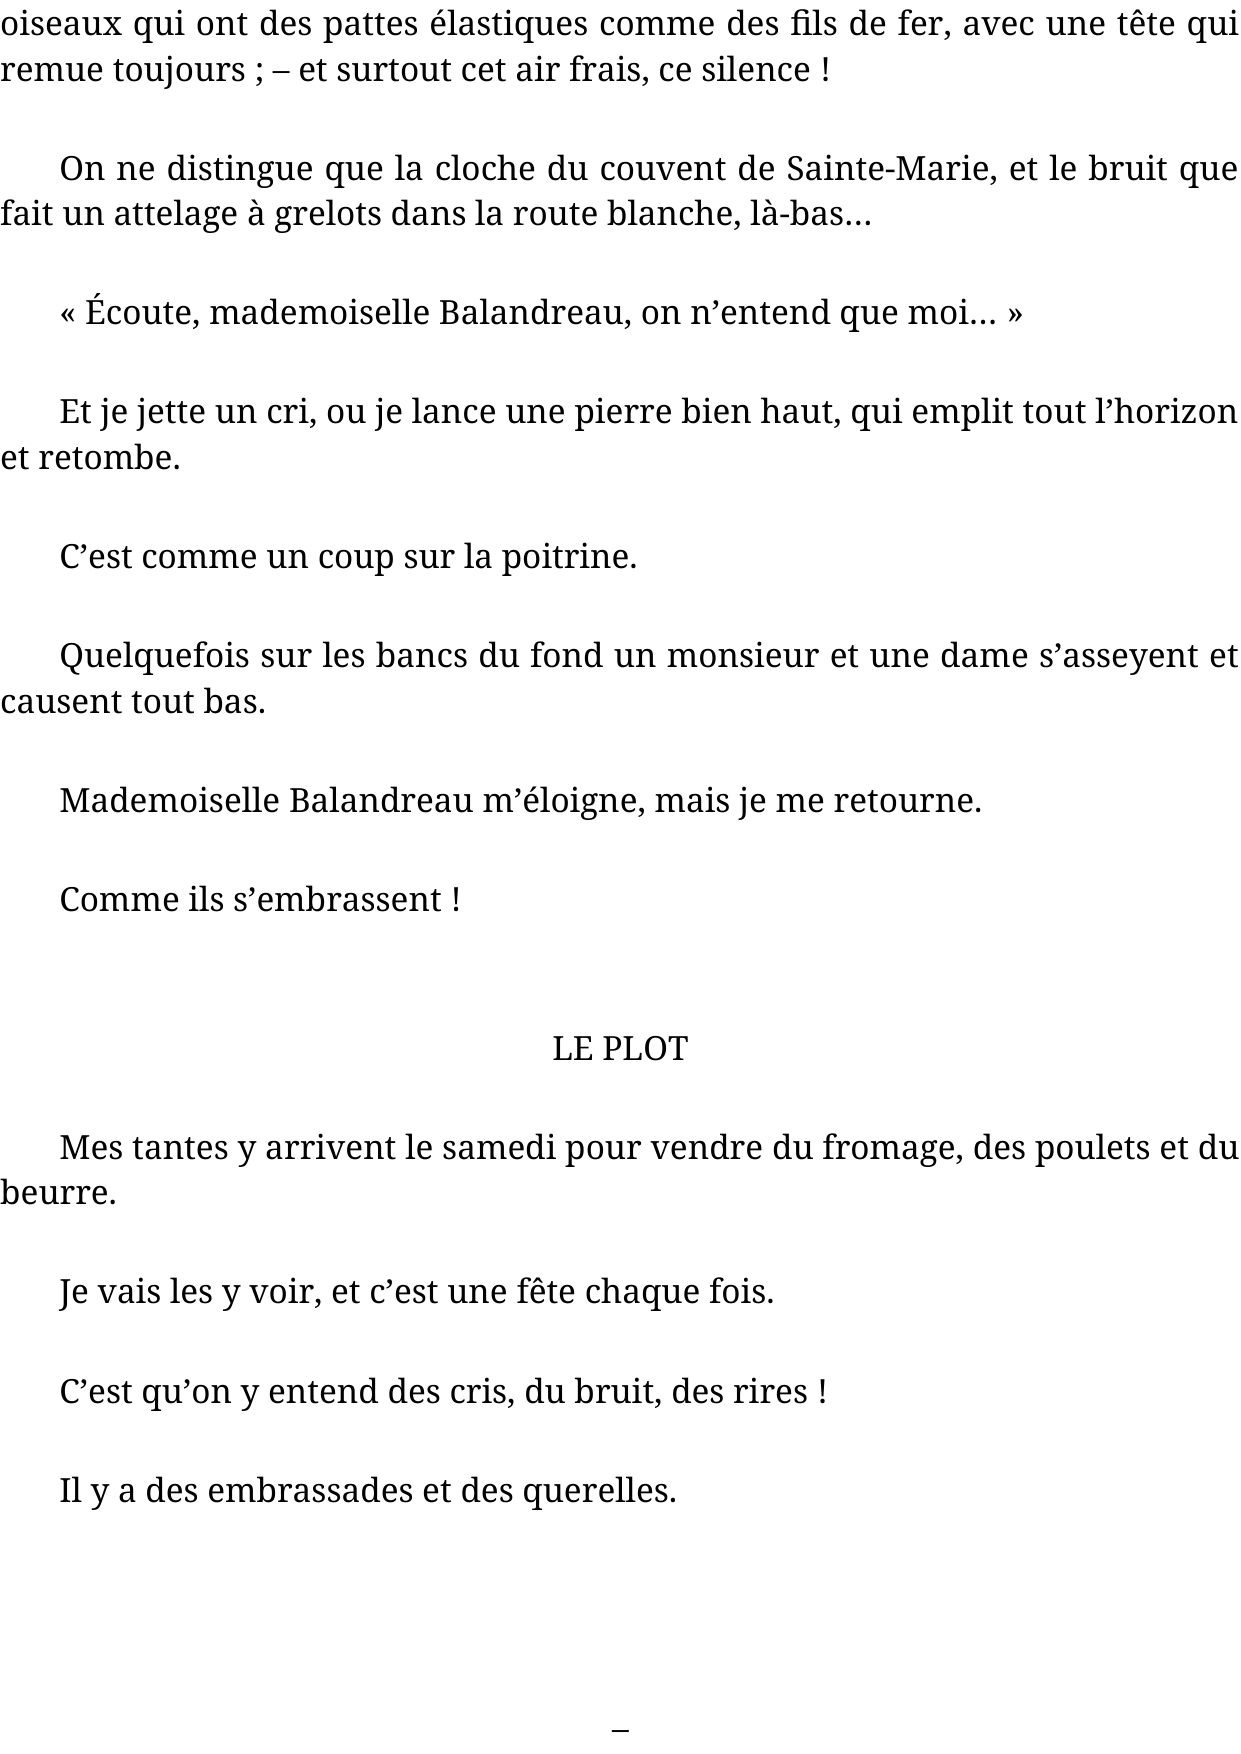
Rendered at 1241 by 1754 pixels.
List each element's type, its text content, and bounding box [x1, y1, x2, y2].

text C’est comme un coup sur la poitrine. [0, 533, 1240, 578]
text Quelquefois sur les bancs du fond un monsieur et une dame s’asseyent et causent tout bas. [0, 632, 1240, 723]
text Mademoiselle Balandreau m’éloigne, mais je me retourne. [0, 777, 1240, 822]
text On ne distingue que la cloche du couvent de Sainte-Marie, et le bruit que fait un attelage à grelots dans la route blanche, là-bas… [0, 144, 1240, 235]
text Il y a des embrassades et des querelles. [0, 1467, 1240, 1512]
text Mes tantes y arrivent le samedi pour vendre du fromage, des poulets et du beurre. [0, 1124, 1240, 1214]
text oiseaux qui ont des pattes élastiques comme des fils de fer, avec une tête qui remue toujours ; – et surtout cet air frais, ce silence ! [0, 0, 1240, 91]
text Et je jette un cri, ou je lance une pierre bien haut, qui emplit tout l’horizon et retombe. [0, 388, 1240, 479]
text Comme ils s’embrassent ! [0, 876, 1240, 921]
text « Écoute, mademoiselle Balandreau, on n’entend que moi… » [0, 289, 1240, 334]
text LE PLOT [0, 1024, 1240, 1070]
text C’est qu’on y entend des cris, du bruit, des rires ! [0, 1367, 1240, 1413]
text Je vais les y voir, et c’est une fête chaque fois. [0, 1268, 1240, 1314]
